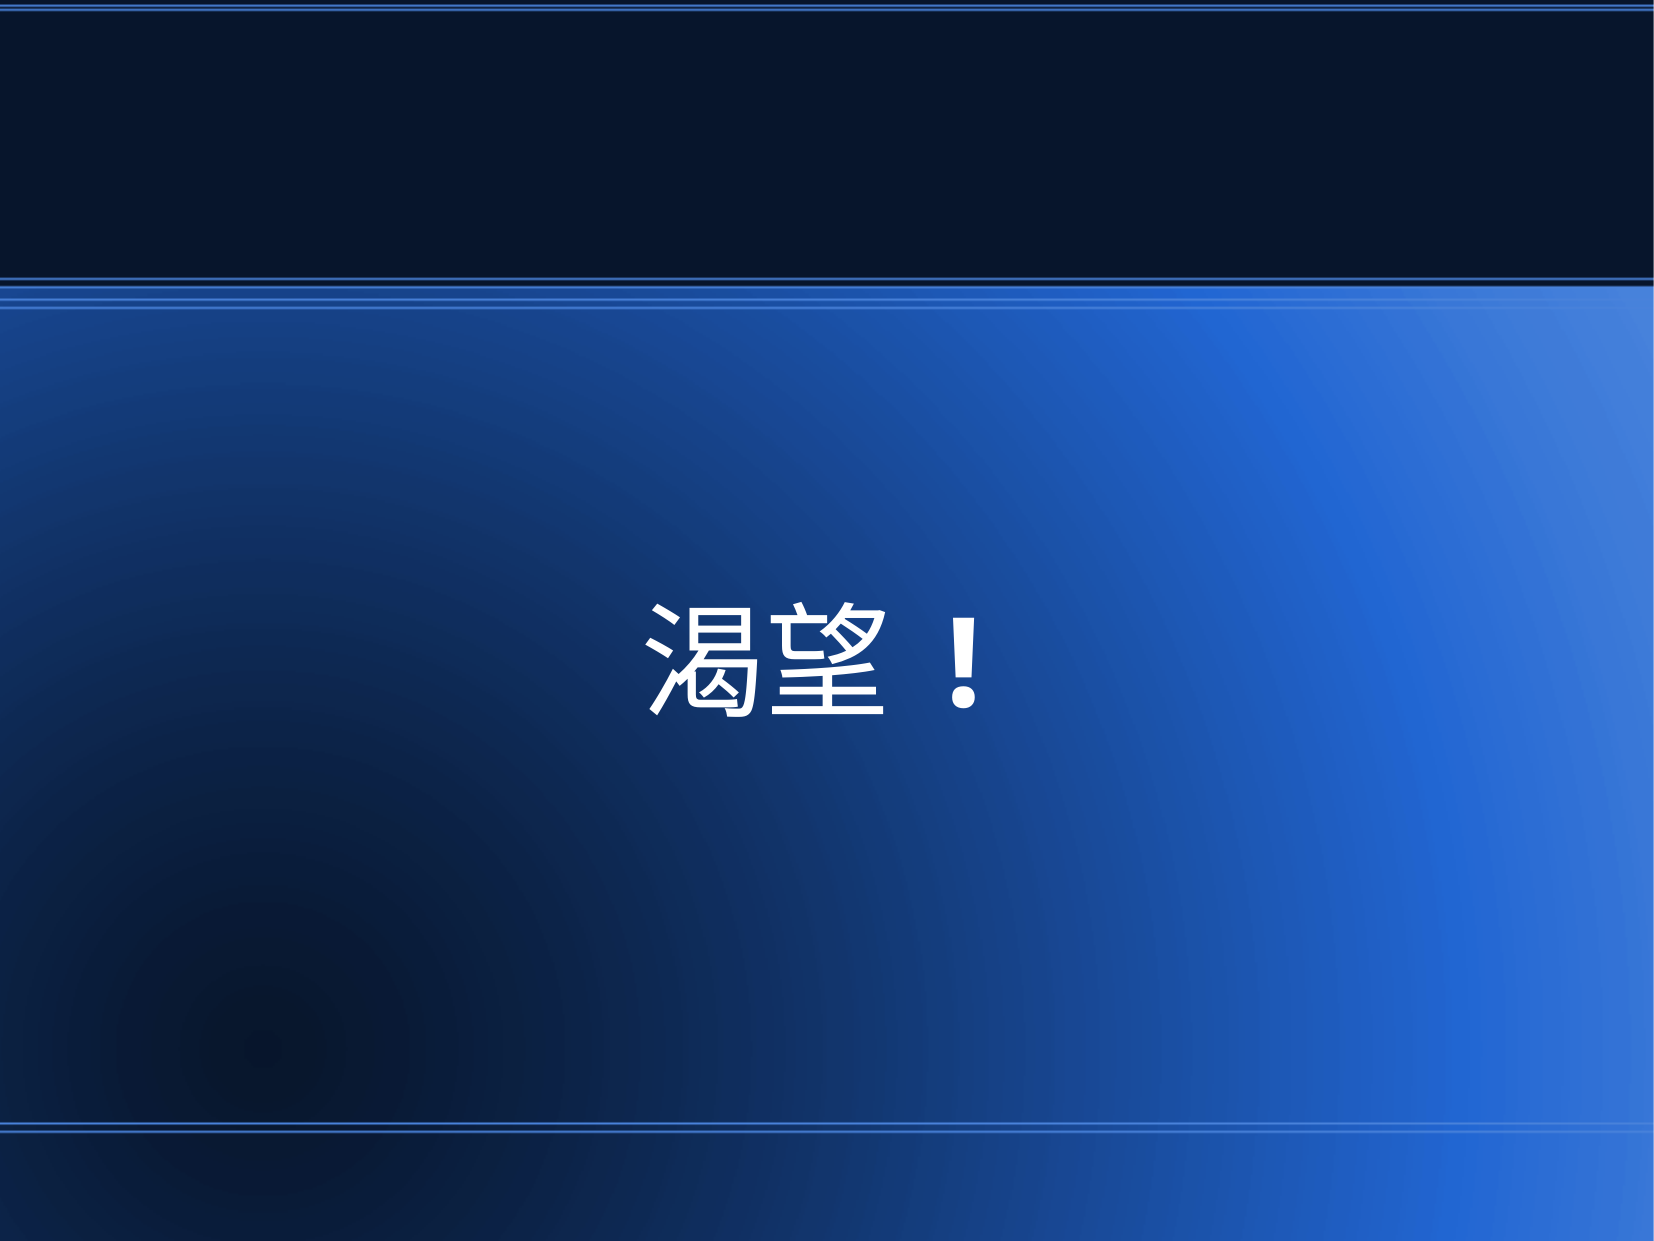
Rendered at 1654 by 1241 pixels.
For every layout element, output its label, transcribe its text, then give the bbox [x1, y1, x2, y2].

text_box 渴望! [566, 503, 1075, 804]
picture [0, 0, 1654, 1241]
